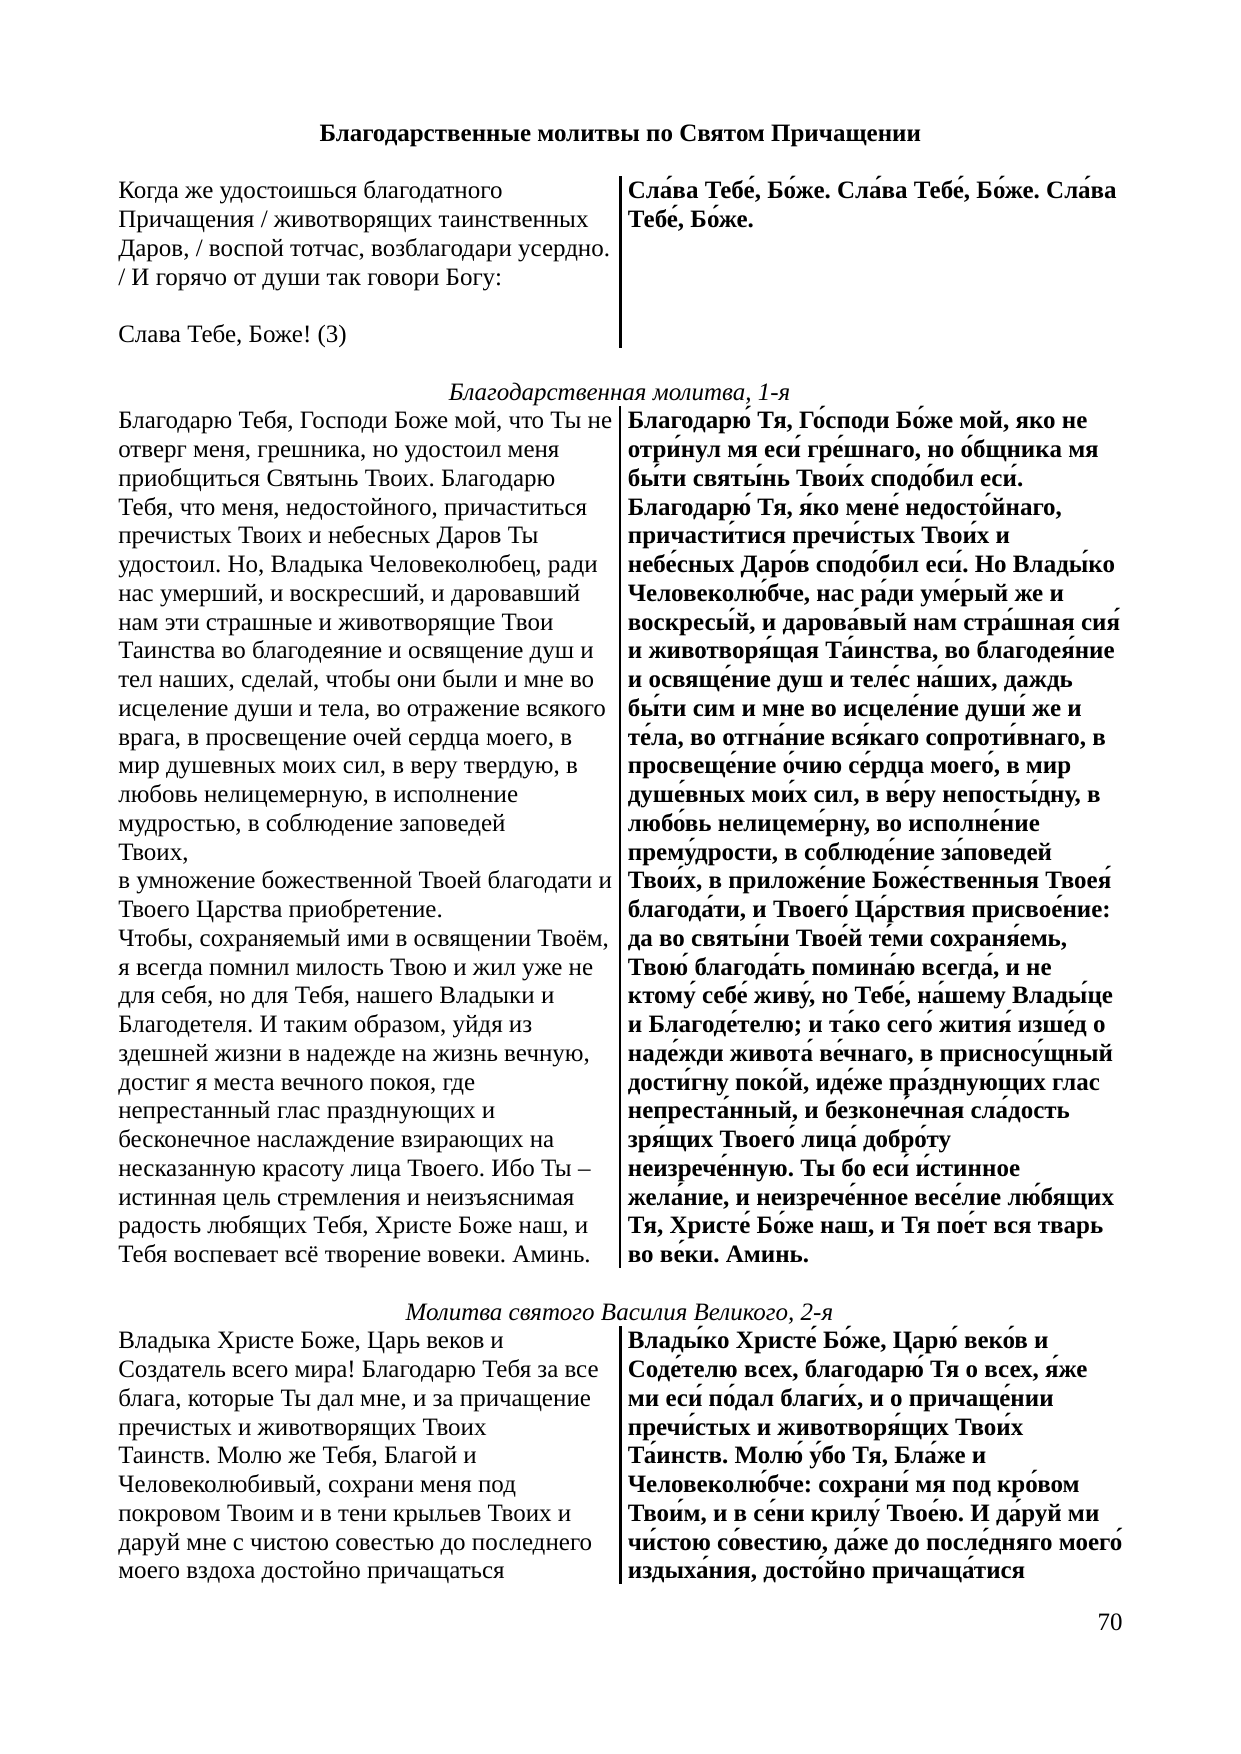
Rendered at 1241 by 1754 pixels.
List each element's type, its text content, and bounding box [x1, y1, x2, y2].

text Благодарственные молитвы по Святом Причащении [118, 118, 1122, 147]
table_header [613, 176, 619, 348]
table_header Сла́ва Тебе́, Бо́же. Сла́ва Тебе́, Бо́же. Сла́ва Тебе́, Бо́же. [628, 176, 1123, 348]
table_cell Владыка Христе Боже, Царь веков и Создатель всего мира! Благодарю Тебя за все блага, которые Ты дал мне, и за причащение пречистых и животворящих Твоих Таинств. Молю же Тебя, Благой и Человеколюбивый, сохрани меня под покровом Твоим и в тени крыльев Твоих и даруй мне с чистою совестью до последнего моего вздоха достойно причащаться [118, 1326, 613, 1584]
table_cell Благодарю́ Тя, Го́споди Бо́же мой, яко не отри́нул мя еси́ гре́шнаго, но о́бщника мя бы́ти святы́нь Твои́х сподо́бил еси́. Благодарю́ Тя, я́ко мене́ недосто́йнаго, причасти́тися пречи́стых Твои́х и небе́сных Даро́в сподо́бил еси́. Но Влады́ко Человеколю́бче, нас ра́ди уме́рый же и воскресы́й, и дарова́вый нам стра́шная сия́ и животворя́щая Та́инства, во благодея́ние и освяще́ние душ и теле́с на́ших, даждь бы́ти сим и мне во исцеле́ние души́ же и те́ла, во отгна́ние вся́каго сопроти́внаго, в просвеще́ние о́чию се́рдца моего́, в мир душе́вных мои́х сил, в ве́ру непосты́дну, в любо́вь нелицеме́рну, во исполне́ние прему́дрости, в соблюде́ние за́поведей Твои́х, в приложе́ние Боже́ственныя Твоея́ благода́ти, и Твоего́ Ца́рствия присвое́ние: да во святы́ни Твое́й те́ми сохраня́емь, Твою́ благода́ть помина́ю всегда́, и не ктому́ себе́ живу́, но Тебе́, на́шему Влады́це и Благоде́телю; и та́ко сего́ жития́ изше́д о наде́жди живота́ ве́чнаго, в присносу́щный дости́гну поко́й, иде́же пра́зднующих глас непреста́нный, и безконе́чная сла́дость зря́щих Твоего́ лица́ добро́ту неизрече́нную. Ты бо еси́ и́стинное жела́ние, и неизрече́нное весе́лие лю́бящих Тя, Христе́ Бо́же наш, и Тя пое́т вся тварь во ве́ки. Аминь. [628, 406, 1123, 1268]
table_cell Влады́ко Христе́ Бо́же, Царю́ веко́в и Соде́телю всех, благодарю́ Тя о всех, я́же ми еси́ по́дал благи́х, и о причаще́нии пречи́стых и животворя́щих Твои́х Та́инств. Молю́ у́бо Тя, Бла́же и Человеколю́бче: сохрани́ мя под кро́вом Твои́м, и в се́ни крилу́ Твое́ю. И да́руй ми чи́стою со́вестию, да́же до после́дняго моего́ издыха́ния, досто́йно причаща́тися [628, 1326, 1123, 1584]
table_cell [621, 406, 628, 1268]
table_cell [613, 406, 619, 1268]
table_cell Благодарю Тебя, Господи Боже мой, что Ты не отверг меня, грешника, но удостоил меня приобщиться Святынь Твоих. Благодарю Тебя, что меня, недостойного, причаститься пречистых Твоих и небесных Даров Ты удостоил. Но, Владыка Человеколюбец, ради нас умерший, и воскресший, и даровавший нам эти страшные и животворящие Твои Таинства во благодеяние и освящение душ и тел наших, сделай, чтобы они были и мне во исцеление души и тела, во отражение всякого врага, в просвещение очей сердца моего, в мир душевных моих сил, в веру твердую, в любовь нелицемерную, в исполнение мудростью, в соблюдение заповедей Твоих, в умножение божественной Твоей благодати и Твоего Царства приобретение. Чтобы, сохраняемый ими в освящении Твоём, я всегда помнил милость Твою и жил уже не для себя, но для Тебя, нашего Владыки и Благодетеля. И таким образом, уйдя из здешней жизни в надежде на жизнь вечную, достиг я места вечного покоя, где непрестанный глас празднующих и бесконечное наслаждение взирающих на несказанную красоту лица Твоего. Ибо Ты – истинная цель стремления и неизъяснимая радость любящих Тебя, Христе Боже наш, и Тебя воспевает всё творение вовеки. Аминь. [118, 406, 613, 1268]
table_header Когда же удостоишься благодатного Причащения / животворящих таинственных Даров, / воспой тотчас, возблагодари усердно. / И горячо от души так говори Богу: Слава Тебе, Боже! (3) [118, 176, 613, 348]
table_header Благодарственная молитва, 1-я [118, 377, 1123, 406]
table_header Молитва святого Василия Великого, 2-я [118, 1297, 1123, 1326]
table_cell [613, 1326, 619, 1584]
table_cell [622, 1326, 628, 1584]
table_header [622, 176, 628, 348]
